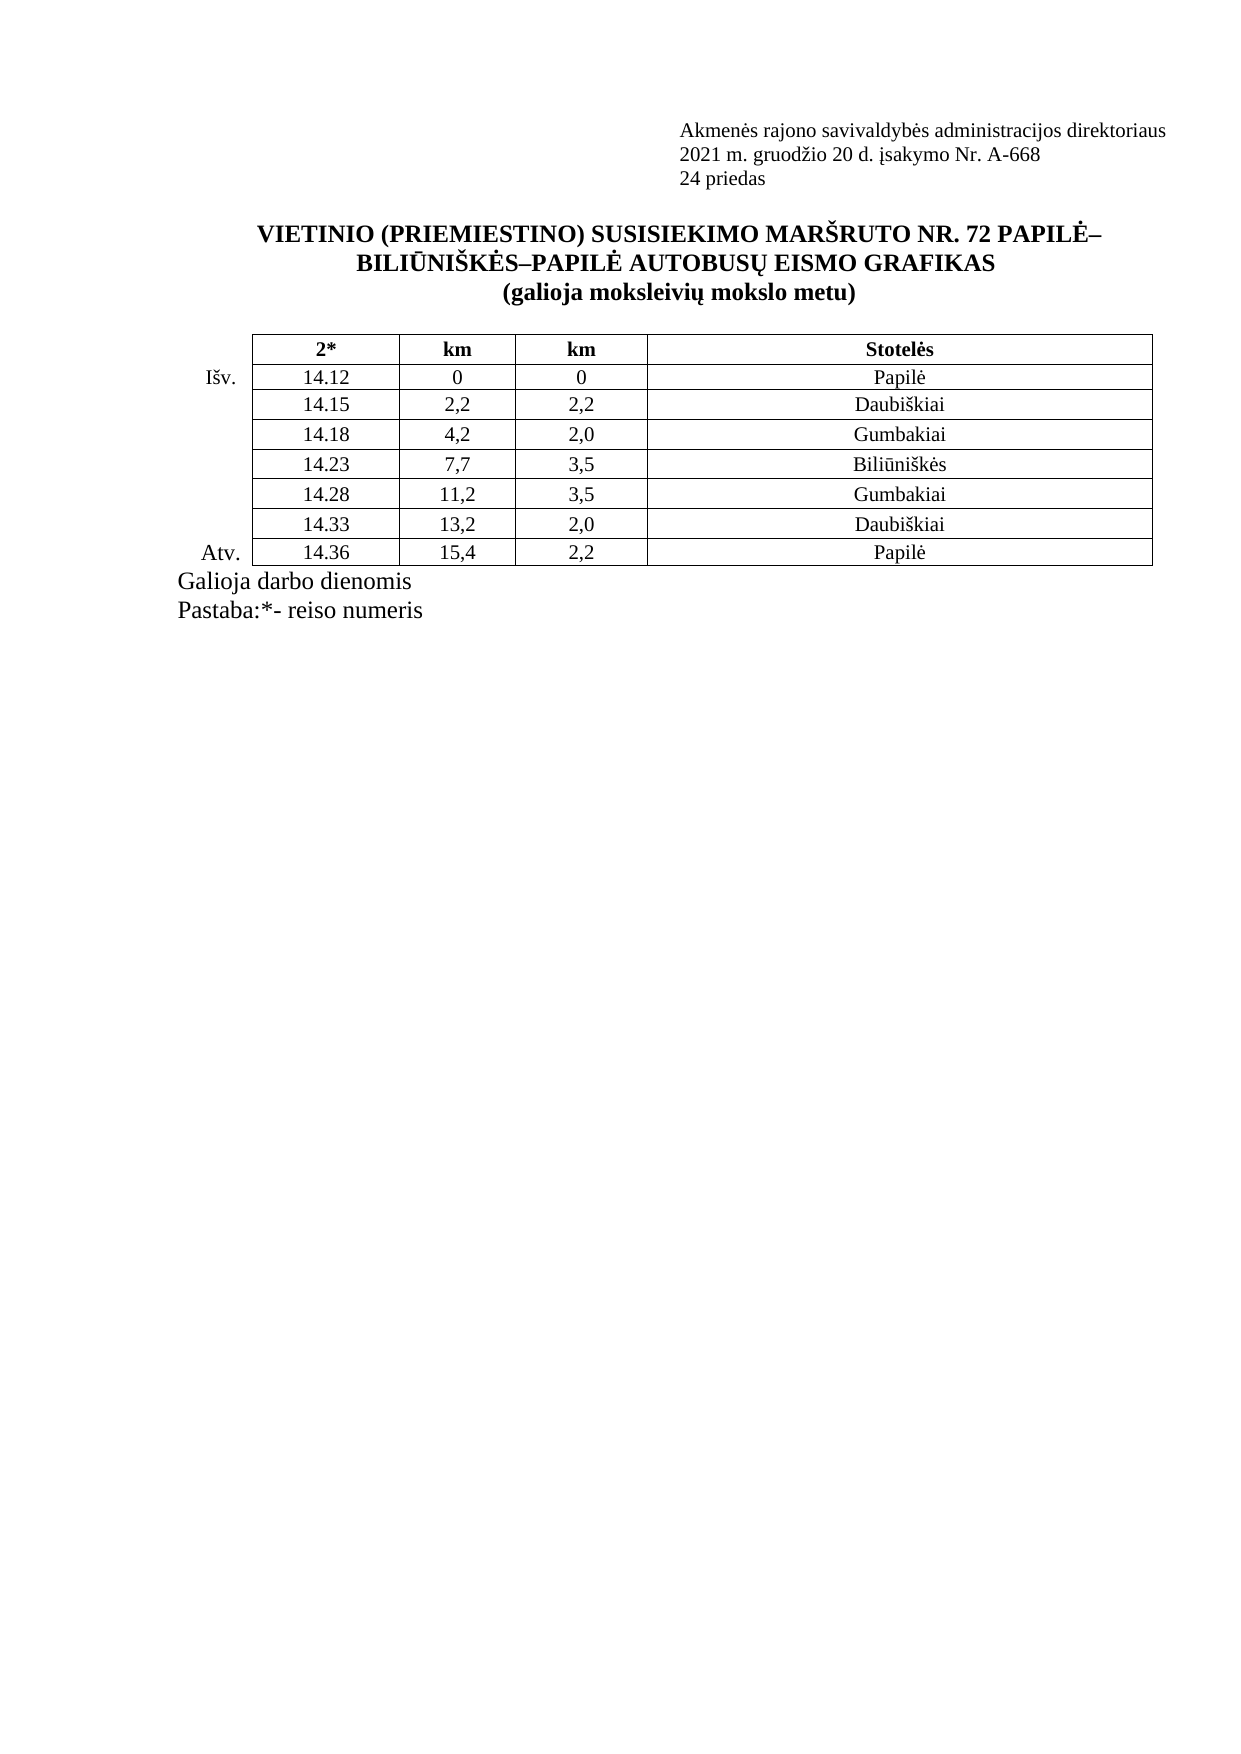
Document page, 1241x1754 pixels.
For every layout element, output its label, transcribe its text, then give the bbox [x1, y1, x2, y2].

table_cell [189, 420, 252, 448]
table_header km [516, 335, 647, 364]
table_cell Daubiškiai [648, 390, 1152, 419]
table_cell 14.36 [253, 539, 399, 565]
table_cell 14.12 [253, 365, 399, 389]
text Akmenės rajono savivaldybės administracijos direktoriaus [679, 118, 1181, 142]
table_header Stotelės [648, 335, 1152, 364]
table_cell Atv. [189, 539, 252, 565]
table_cell 4,2 [400, 420, 515, 448]
table_cell 2,0 [516, 509, 647, 538]
table_cell 2,2 [516, 390, 647, 419]
table_header [189, 335, 252, 364]
table_cell 3,5 [516, 479, 647, 508]
text VIETINIO (PRIEMIESTINO) SUSISIEKIMO MARŠRUTO NR. 72 PAPILĖ–BILIŪNIŠKĖS–PAPILĖ AUTOBUSŲ EISMO GRAFIKAS [177, 219, 1181, 277]
table_header km [400, 335, 515, 364]
table_cell 3,5 [516, 450, 647, 478]
table_cell 15,4 [400, 539, 515, 565]
text 2021 m. gruodžio 20 d. įsakymo Nr. A-668 [679, 142, 1181, 166]
table_cell [189, 479, 252, 508]
table_cell Biliūniškės [648, 450, 1152, 478]
table_cell 14.15 [253, 390, 399, 419]
table_cell [189, 390, 252, 419]
table_cell 2,2 [400, 390, 515, 419]
table_cell 0 [400, 365, 515, 389]
table_cell Papilė [648, 365, 1152, 389]
table_cell Gumbakiai [648, 479, 1152, 508]
text 24 priedas [679, 166, 1181, 190]
table_cell 0 [516, 365, 647, 389]
table_cell [189, 509, 252, 538]
table_cell 14.23 [253, 450, 399, 478]
table_cell 2,2 [516, 539, 647, 565]
table_cell 13,2 [400, 509, 515, 538]
text Galioja darbo dienomis [177, 566, 1181, 595]
table_cell Išv. [189, 365, 252, 389]
table_header 2* [253, 335, 399, 364]
table_cell Papilė [648, 539, 1152, 565]
text Pastaba:*- reiso numeris [177, 595, 1181, 624]
table_cell 14.33 [253, 509, 399, 538]
table_cell 14.18 [253, 420, 399, 448]
table_cell 7,7 [400, 450, 515, 478]
table_cell 11,2 [400, 479, 515, 508]
table_cell 2,0 [516, 420, 647, 448]
table_cell [189, 450, 252, 478]
text (galioja moksleivių mokslo metu) [177, 277, 1181, 305]
table_cell 14.28 [253, 479, 399, 508]
table_cell Daubiškiai [648, 509, 1152, 538]
table_cell Gumbakiai [648, 420, 1152, 448]
